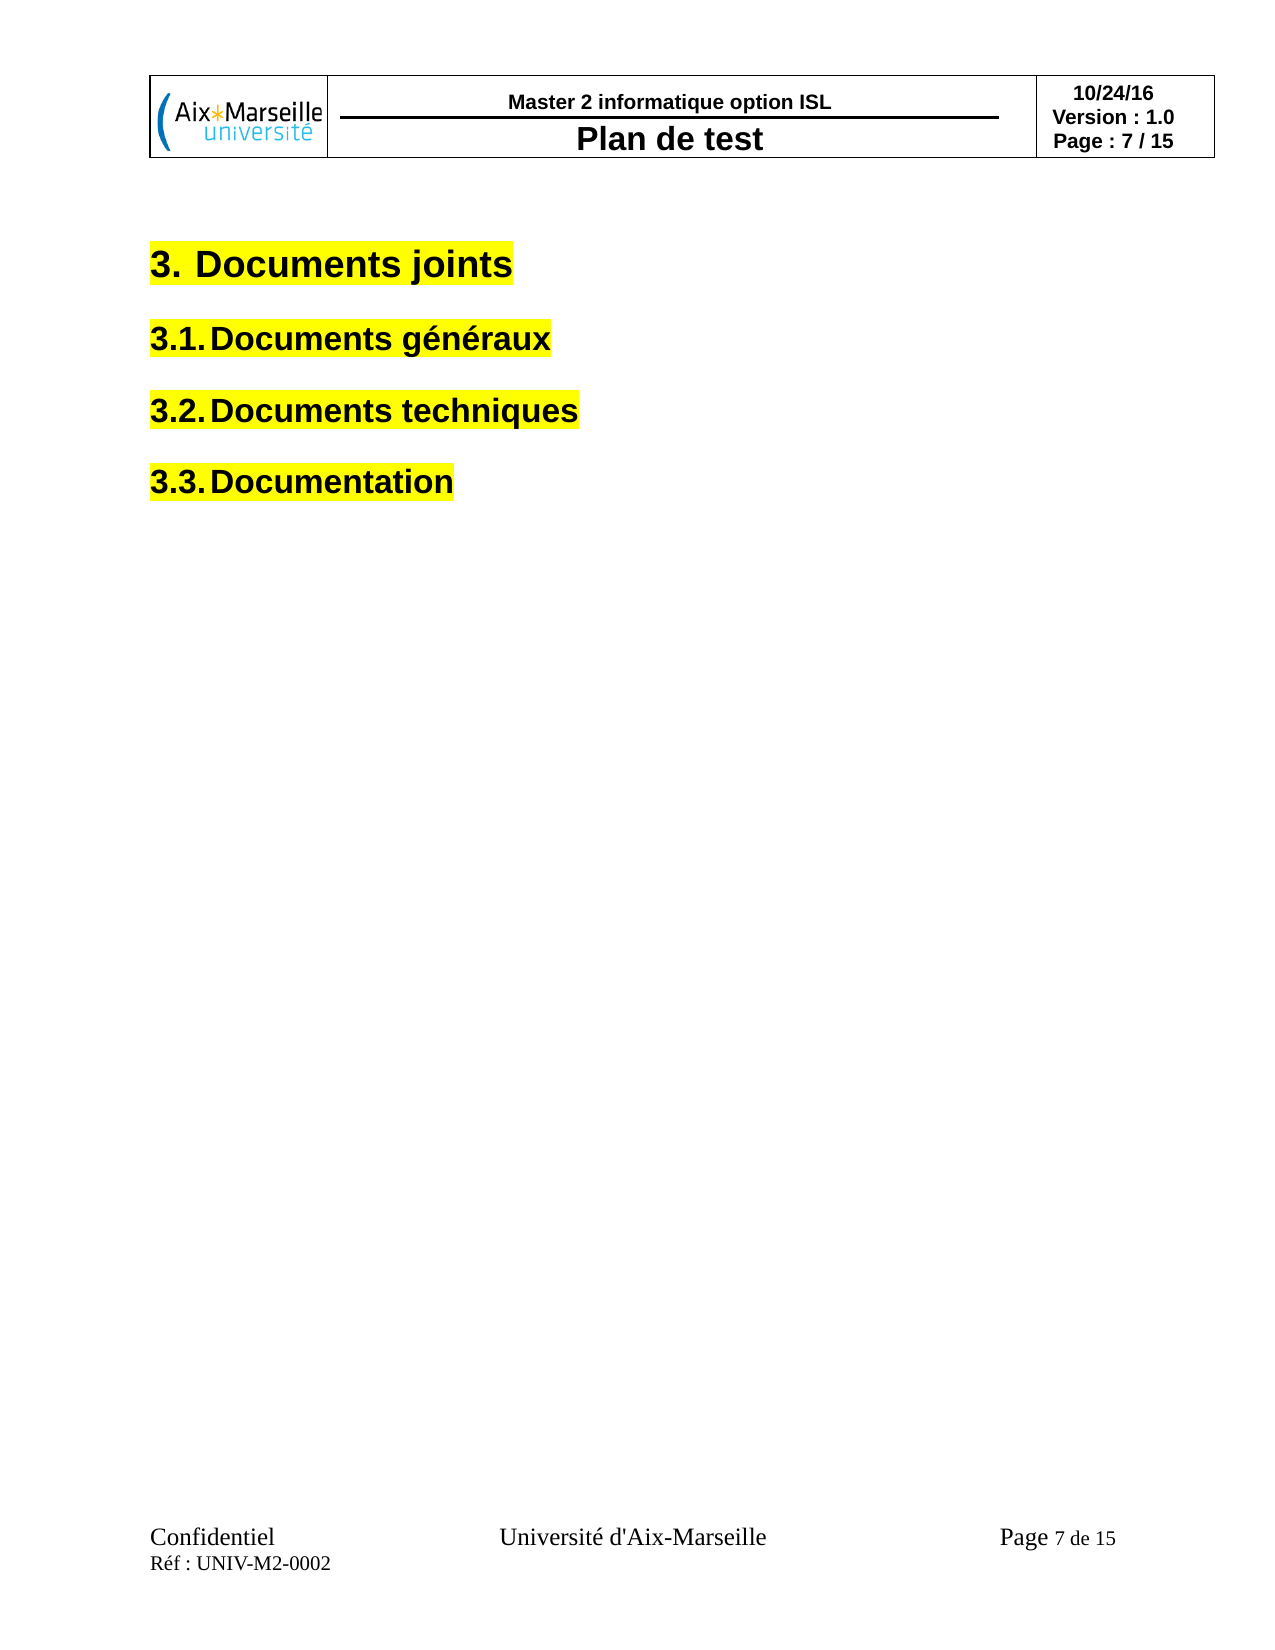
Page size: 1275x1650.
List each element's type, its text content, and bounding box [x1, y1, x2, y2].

subtitle Documents généraux [150, 318, 1125, 357]
picture [157, 93, 322, 151]
subtitle Documents techniques [150, 390, 1125, 429]
subtitle Documentation [150, 462, 1125, 501]
subtitle Documents joints [150, 241, 1125, 285]
